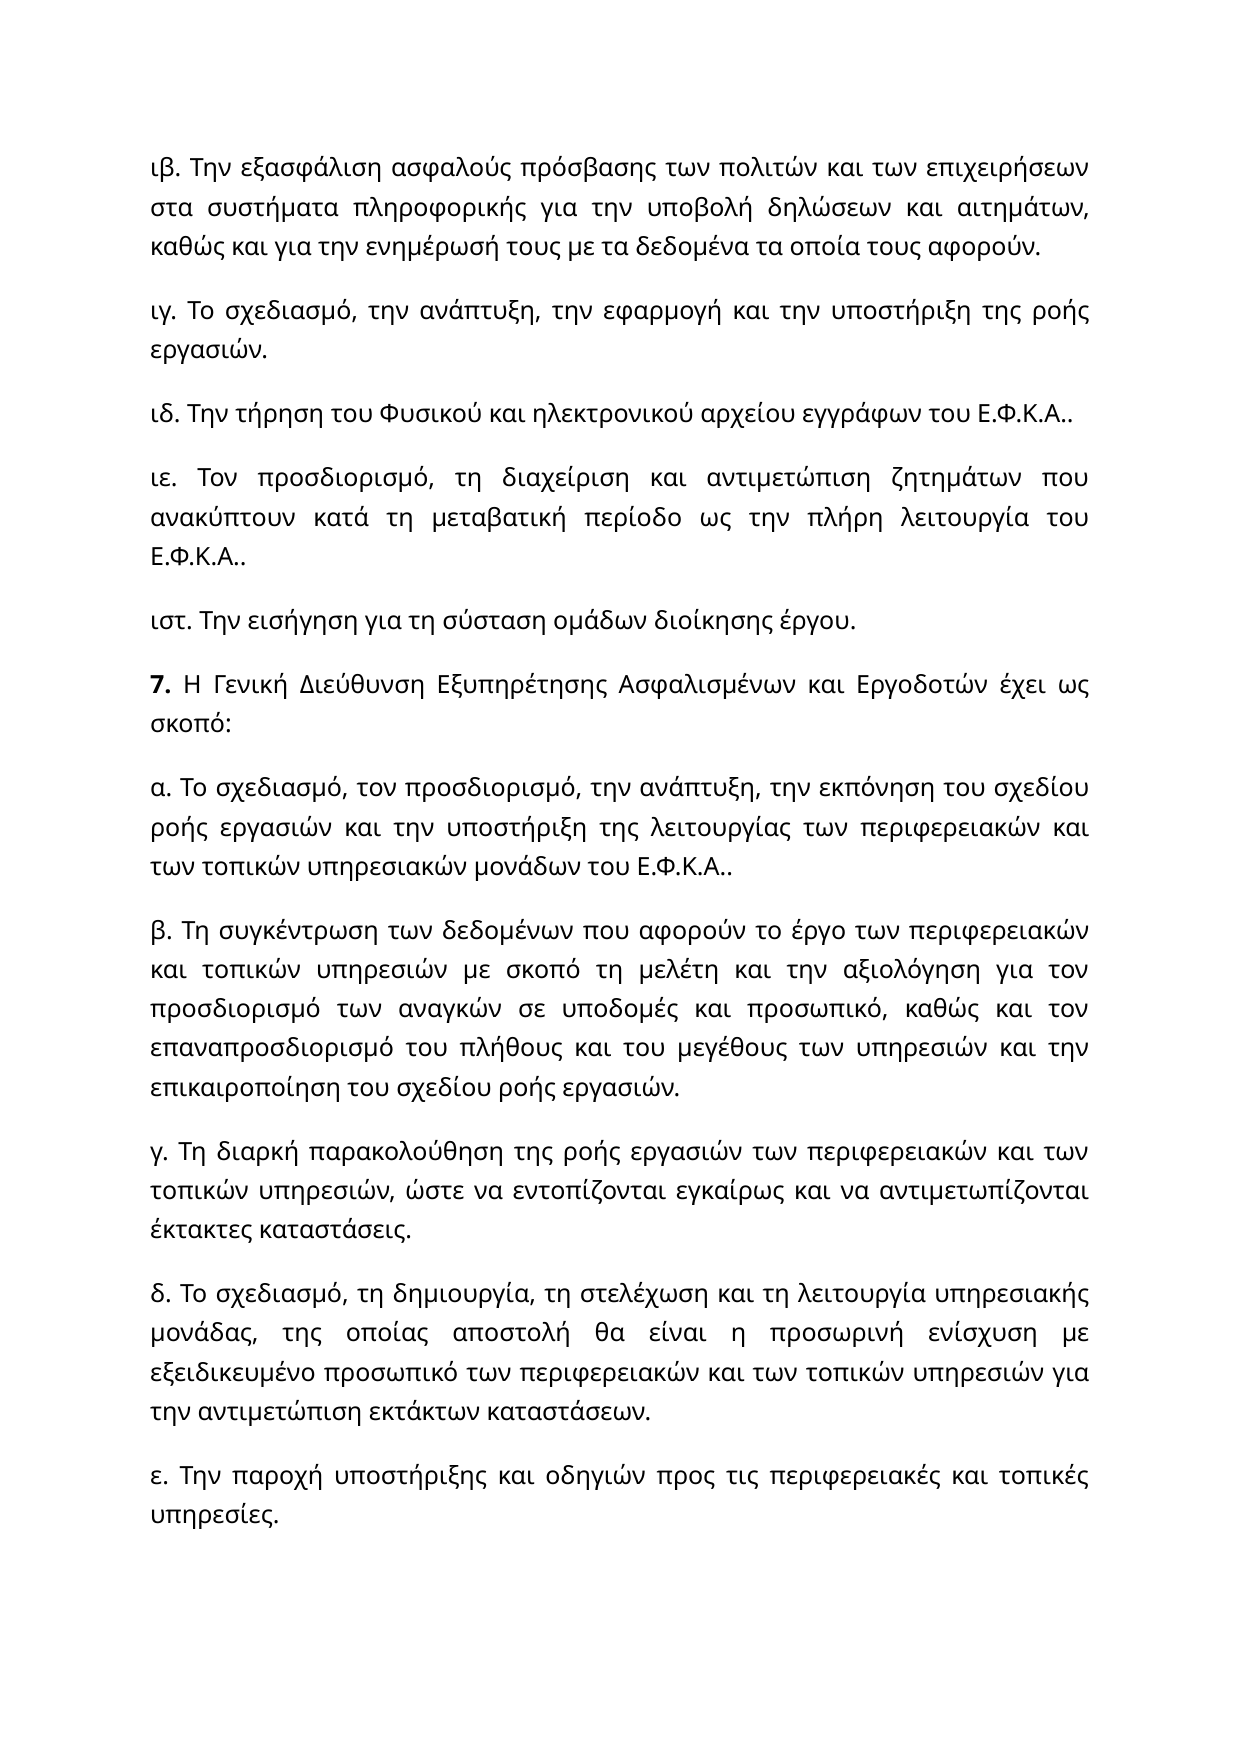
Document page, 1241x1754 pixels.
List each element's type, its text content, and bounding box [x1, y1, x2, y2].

text ιστ. Την εισήγηση για τη σύσταση ομάδων διοίκησης έργου. [150, 602, 1090, 637]
text δ. Το σχεδιασμό, τη δημιουργία, τη στελέχωση και τη λειτουργία υπηρεσιακής μονάδας, της οποίας αποστολή θα είναι η προσωρινή ενίσχυση με εξειδικευμένο προσωπικό των περιφερειακών και των τοπικών υπηρεσιών για την αντιμετώπιση εκτάκτων καταστάσεων. [150, 1276, 1090, 1427]
text 7. Η Γενική Διεύθυνση Εξυπηρέτησης Ασφαλισμένων και Εργοδοτών έχει ως σκοπό: [150, 667, 1090, 740]
text ιγ. Το σχεδιασμό, την ανάπτυξη, την εφαρμογή και την υποστήριξη της ροής εργασιών. [150, 292, 1090, 366]
text ιβ. Την εξασφάλιση ασφαλούς πρόσβασης των πολιτών και των επιχειρήσεων στα συστήματα πληροφορικής για την υποβολή δηλώσεων και αιτημάτων, καθώς και για την ενημέρωσή τους με τα δεδομένα τα οποία τους αφορούν. [150, 150, 1090, 262]
text γ. Τη διαρκή παρακολούθηση της ροής εργασιών των περιφερειακών και των τοπικών υπηρεσιών, ώστε να εντοπίζονται εγκαίρως και να αντιμετωπίζονται έκτακτες καταστάσεις. [150, 1133, 1090, 1246]
text β. Τη συγκέντρωση των δεδομένων που αφορούν το έργο των περιφερειακών και τοπικών υπηρεσιών με σκοπό τη μελέτη και την αξιολόγηση για τον προσδιορισμό των αναγκών σε υποδομές και προσωπικό, καθώς και τον επαναπροσδιορισμό του πλήθους και του μεγέθους των υπηρεσιών και την επικαιροποίηση του σχεδίου ροής εργασιών. [150, 912, 1090, 1103]
text ιε. Τον προσδιορισμό, τη διαχείριση και αντιμετώπιση ζητημάτων που ανακύπτουν κατά τη μεταβατική περίοδο ως την πλήρη λειτουργία του Ε.Φ.Κ.Α.. [150, 460, 1090, 572]
text ε. Την παροχή υποστήριξης και οδηγιών προς τις περιφερειακές και τοπικές υπηρεσίες. [150, 1457, 1090, 1531]
text ιδ. Την τήρηση του Φυσικού και ηλεκτρονικού αρχείου εγγράφων του Ε.Φ.Κ.Α.. [150, 396, 1090, 430]
text α. Το σχεδιασμό, τον προσδιορισμό, την ανάπτυξη, την εκπόνηση του σχεδίου ροής εργασιών και την υποστήριξη της λειτουργίας των περιφερειακών και των τοπικών υπηρεσιακών μονάδων του Ε.Φ.Κ.Α.. [150, 770, 1090, 882]
